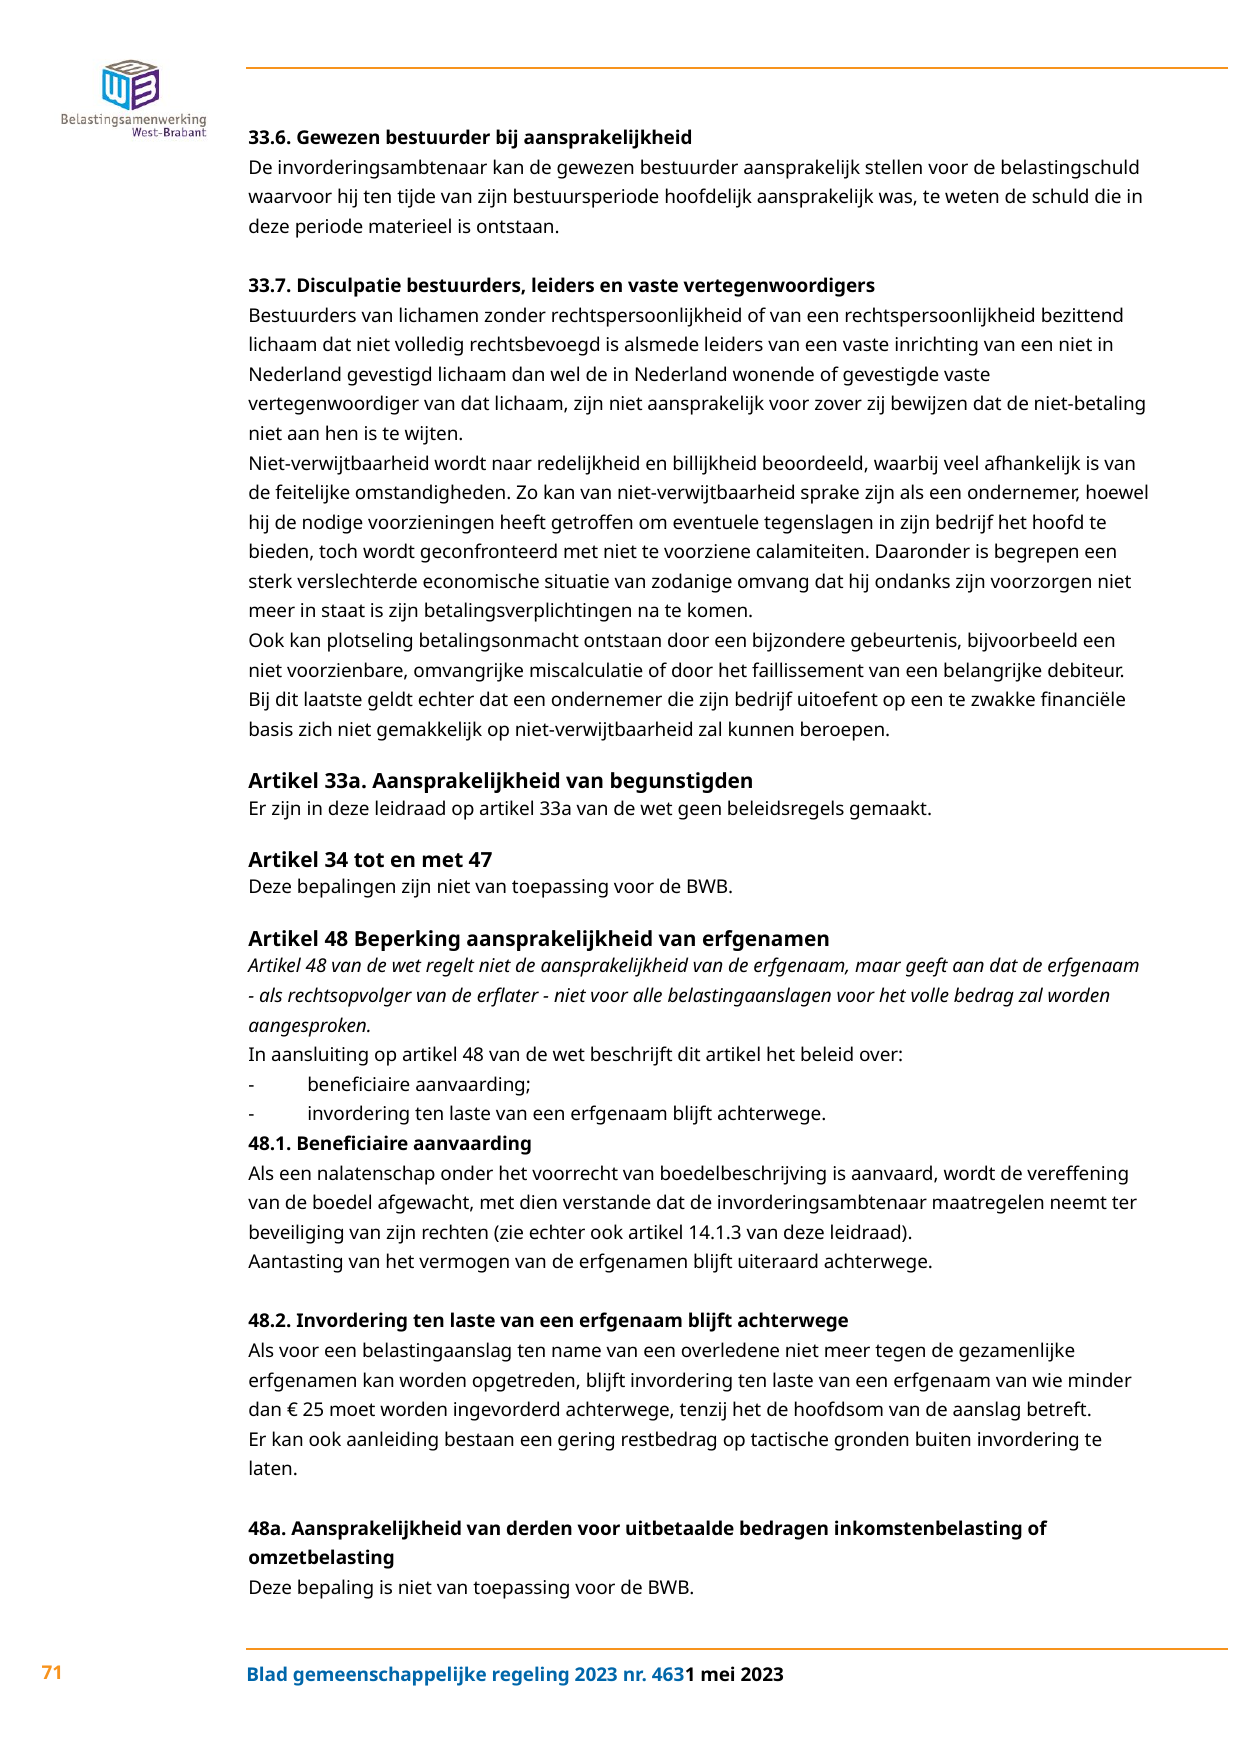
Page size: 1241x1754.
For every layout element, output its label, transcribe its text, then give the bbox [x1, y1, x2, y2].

text Artikel 48 Beperking aansprakelijkheid van erfgenamen [248, 924, 1152, 953]
text Er zijn in deze leidraad op artikel 33a van de wet geen beleidsregels gemaakt. [248, 795, 1152, 821]
picture [41, 47, 231, 172]
text Niet-verwijtbaarheid wordt naar redelijkheid en billijkheid beoordeeld, waarbij veel afhankelijk is van de feitelijke omstandigheden. Zo kan van niet-verwijtbaarheid sprake zijn als een ondernemer, hoewel hij de nodige voorzieningen heeft getroffen om eventuele tegenslagen in zijn bedrijf het hoofd te bieden, toch wordt geconfronteerd met niet te voorziene calamiteiten. Daaronder is begrepen een sterk verslechterde economische situatie van zodanige omvang dat hij ondanks zijn voorzorgen niet meer in staat is zijn betalingsverplichtingen na te komen. [248, 450, 1152, 623]
text 33.7. Disculpatie bestuurders, leiders en vaste vertegenwoordigers [248, 272, 1152, 298]
text 33.6. Gewezen bestuurder bij aansprakelijkheid [248, 124, 1152, 150]
text 48a. Aansprakelijkheid van derden voor uitbetaalde bedragen inkomstenbelasting of omzetbelasting [248, 1515, 1152, 1570]
text Deze bepaling is niet van toepassing voor de BWB. [248, 1574, 1152, 1599]
list invordering ten laste van een erfgenaam blijft achterwege. [248, 1101, 1152, 1126]
text Er kan ook aanleiding bestaan een gering restbedrag op tactische gronden buiten invordering te laten. [248, 1426, 1152, 1481]
list beneficiaire aanvaarding; [248, 1071, 1152, 1097]
text Als een nalatenschap onder het voorrecht van boedelbeschrijving is aanvaard, wordt de vereffening van de boedel afgewacht, met dien verstande dat de invorderingsambtenaar maatregelen neemt ter beveiliging van zijn rechten (zie echter ook artikel 14.1.3 van deze leidraad). [248, 1160, 1152, 1244]
text Ook kan plotseling betalingsonmacht ontstaan door een bijzondere gebeurtenis, bijvoorbeeld een niet voorzienbare, omvangrijke miscalculatie of door het faillissement van een belangrijke debiteur. Bij dit laatste geldt echter dat een ondernemer die zijn bedrijf uitoefent op een te zwakke financiële basis zich niet gemakkelijk op niet-verwijtbaarheid zal kunnen beroepen. [248, 627, 1152, 742]
text Artikel 48 van de wet regelt niet de aansprakelijkheid van de erfgenaam, maar geeft aan dat de erfgenaam - als rechtsopvolger van de erflater - niet voor alle belastingaanslagen voor het volle bedrag zal worden aangesproken. [248, 953, 1152, 1037]
text Als voor een belastingaanslag ten name van een overledene niet meer tegen de gezamenlijke erfgenamen kan worden opgetreden, blijft invordering ten laste van een erfgenaam van wie minder dan € 25 moet worden ingevorderd achterwege, tenzij het de hoofdsom van de aanslag betreft. [248, 1337, 1152, 1422]
text Bestuurders van lichamen zonder rechtspersoonlijkheid of van een rechtspersoonlijkheid bezittend lichaam dat niet volledig rechtsbevoegd is alsmede leiders van een vaste inrichting van een niet in Nederland gevestigd lichaam dan wel de in Nederland wonende of gevestigde vaste vertegenwoordiger van dat lichaam, zijn niet aansprakelijk voor zover zij bewijzen dat de niet-betaling niet aan hen is te wijten. [248, 302, 1152, 446]
text 48.2. Invordering ten laste van een erfgenaam blijft achterwege [248, 1308, 1152, 1333]
text Aantasting van het vermogen van de erfgenamen blijft uiteraard achterwege. [248, 1248, 1152, 1274]
text Artikel 34 tot en met 47 [248, 845, 1152, 874]
text In aansluiting op artikel 48 van de wet beschrijft dit artikel het beleid over: [248, 1041, 1152, 1067]
text 48.1. Beneficiaire aanvaarding [248, 1130, 1152, 1156]
text De invorderingsambtenaar kan de gewezen bestuurder aansprakelijk stellen voor de belastingschuld waarvoor hij ten tijde van zijn bestuursperiode hoofdelijk aansprakelijk was, te weten de schuld die in deze periode materieel is ontstaan. [248, 154, 1152, 239]
text Deze bepalingen zijn niet van toepassing voor de BWB. [248, 874, 1152, 899]
text Artikel 33a. Aansprakelijkheid van begunstigden [248, 766, 1152, 795]
